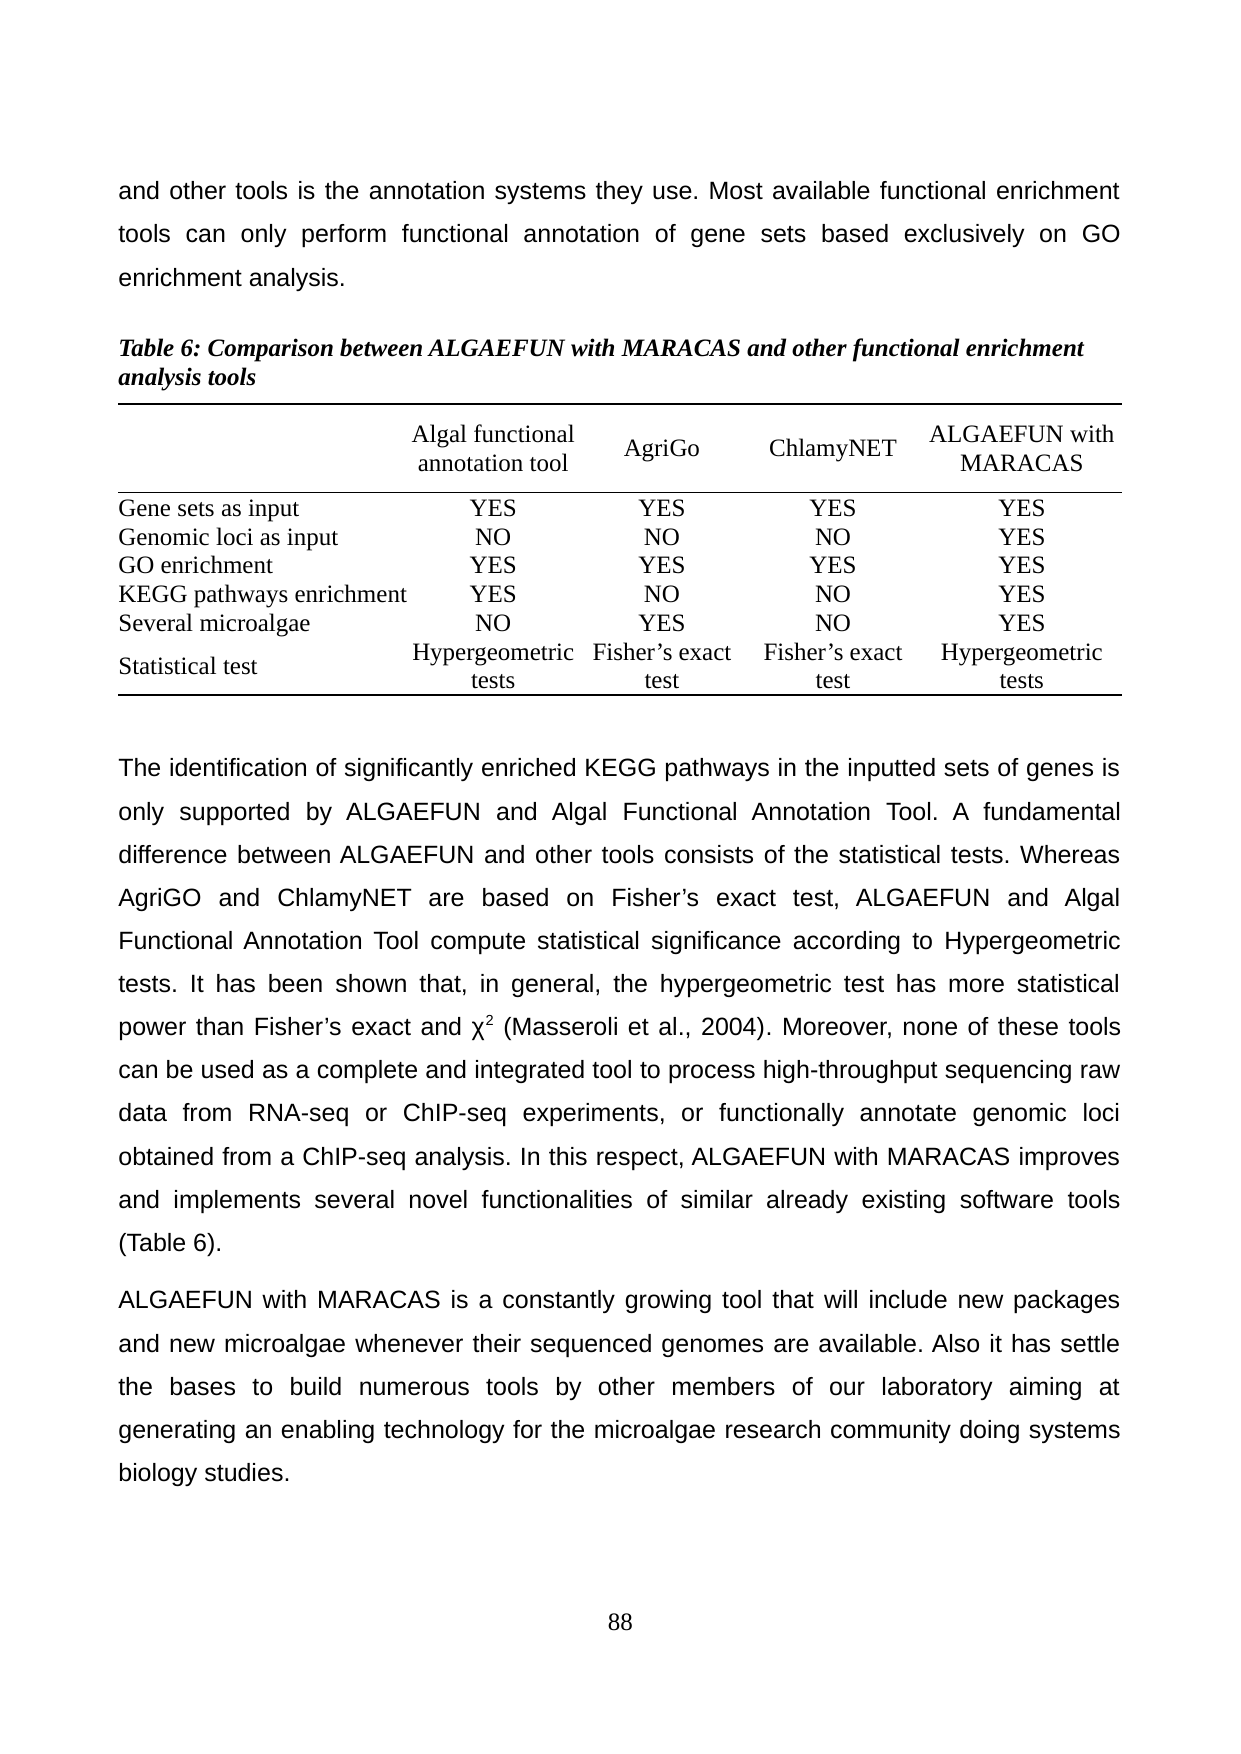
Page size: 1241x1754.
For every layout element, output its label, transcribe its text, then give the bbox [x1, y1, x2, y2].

table_header Algal functional annotation tool [407, 405, 579, 491]
table_cell KEGG pathways enrichment [118, 579, 407, 608]
table_cell YES [579, 493, 744, 522]
table_cell YES [921, 550, 1122, 579]
table_header ChlamyNET [744, 405, 921, 491]
text The identification of significantly enriched KEGG pathways in the inputted sets of genes is only supported by ALGAEFUN and Algal Functional Annotation Tool. A fundamental difference between ALGAEFUN and other tools consists of the statistical tests. Whereas AgriGO and ChlamyNET are based on Fisher’s exact test, ALGAEFUN and Algal Functional Annotation Tool compute statistical significance according to Hypergeometric tests. It has been shown that, in general, the hypergeometric test has more statistical power than Fisher’s exact and χ2 (Masseroli et al., 2004)⁠. Moreover, none of these tools can be used as a complete and integrated tool to process high-throughput sequencing raw data from RNA-seq or ChIP-seq experiments, or functionally annotate genomic loci obtained from a ChIP-seq analysis. In this respect, ALGAEFUN with MARACAS improves and implements several novel functionalities of similar already existing software tools (Table 6). [118, 753, 1122, 1257]
table_cell YES [407, 550, 579, 579]
table_header [118, 405, 407, 491]
table_cell YES [407, 493, 579, 522]
table_cell Fisher’s exact test [744, 637, 921, 694]
table_cell NO [744, 608, 921, 637]
table_cell YES [921, 522, 1122, 550]
table_cell YES [921, 579, 1122, 608]
table_cell NO [744, 579, 921, 608]
table_header AgriGo [579, 405, 744, 491]
table_cell Fisher’s exact test [579, 637, 744, 694]
table_cell YES [744, 493, 921, 522]
table_cell Hypergeometric tests [407, 637, 579, 694]
table_cell YES [921, 493, 1122, 522]
table_cell NO [579, 579, 744, 608]
text ALGAEFUN with MARACAS is a constantly growing tool that will include new packages and new microalgae whenever their sequenced genomes are available. Also it has settle the bases to build numerous tools by other members of our laboratory aiming at generating an enabling technology for the microalgae research community doing systems biology studies. [118, 1286, 1122, 1487]
text Table 6: Comparison between ALGAEFUN with MARACAS and other functional enrichment analysis tools [118, 333, 1122, 390]
table_cell YES [579, 608, 744, 637]
table_header ALGAEFUN with MARACAS [921, 405, 1122, 491]
table_cell YES [579, 550, 744, 579]
text and other tools is the annotation systems they use. Most available functional enrichment tools can only perform functional annotation of gene sets based exclusively on GO enrichment analysis. [118, 176, 1122, 291]
table_cell Gene sets as input [118, 493, 407, 522]
table_cell GO enrichment [118, 550, 407, 579]
table_cell YES [744, 550, 921, 579]
table_cell NO [744, 522, 921, 550]
table_cell NO [407, 522, 579, 550]
table_cell Several microalgae [118, 608, 407, 637]
table_cell NO [579, 522, 744, 550]
table_cell NO [407, 608, 579, 637]
table_cell Statistical test [118, 637, 407, 694]
table_cell YES [921, 608, 1122, 637]
table_cell Genomic loci as input [118, 522, 407, 550]
table_cell YES [407, 579, 579, 608]
table_cell Hypergeometric tests [921, 637, 1122, 694]
